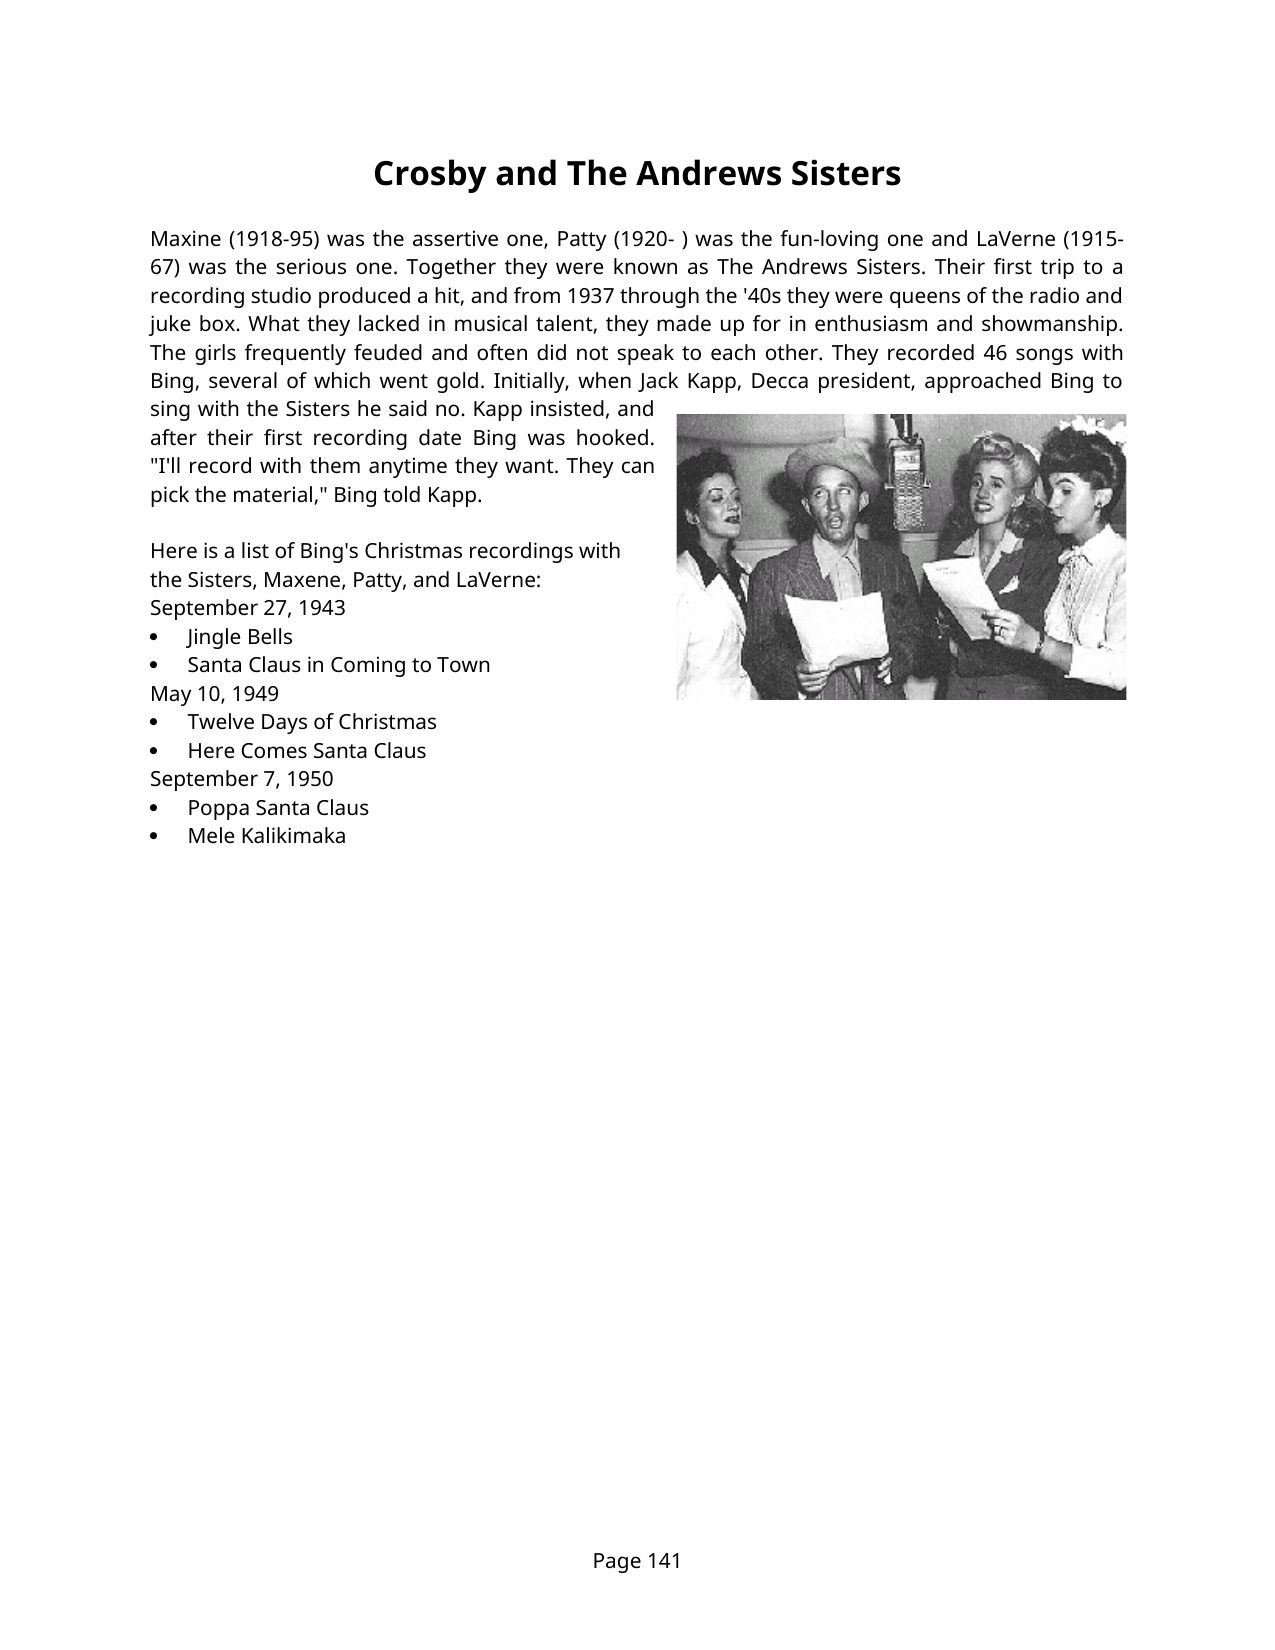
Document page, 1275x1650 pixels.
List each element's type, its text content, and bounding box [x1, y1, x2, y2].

text May 10, 1949 [150, 679, 1125, 707]
list Twelve Days of Christmas [150, 707, 1125, 736]
picture [676, 414, 1127, 700]
text Maxine (1918-95) was the assertive one, Patty (1920- ) was the fun-loving one and LaVerne (1915-67) was the serious one. Together they were known as The Andrews Sisters. Their first trip to a recording studio produced a hit, and from 1937 through the '40s they were queens of the radio and juke box. What they lacked in musical talent, they made up for in enthusiasm and showmanship. The girls frequently feuded and often did not speak to each other. They recorded 46 songs with Bing, several of which went gold. Initially, when Jack Kapp, Decca president, approached Bing to sing with the Sisters he said no. Kapp insisted, and after their first recording date Bing was hooked. "I'll record with them anytime they want. They can pick the material," Bing told Kapp. [150, 224, 1128, 701]
list Mele Kalikimaka [150, 821, 1125, 849]
list Jingle Bells [150, 622, 675, 650]
list Poppa Santa Claus [150, 793, 1125, 821]
text September 27, 1943 [150, 593, 675, 622]
list Here Comes Santa Claus [150, 736, 1125, 764]
text September 7, 1950 [150, 764, 1125, 793]
list Santa Claus in Coming to Town [150, 650, 675, 679]
text Crosby and The Andrews Sisters [150, 150, 1125, 195]
text Here is a list of Bing's Christmas recordings with the Sisters, Maxene, Patty, and LaVerne: [150, 537, 675, 593]
